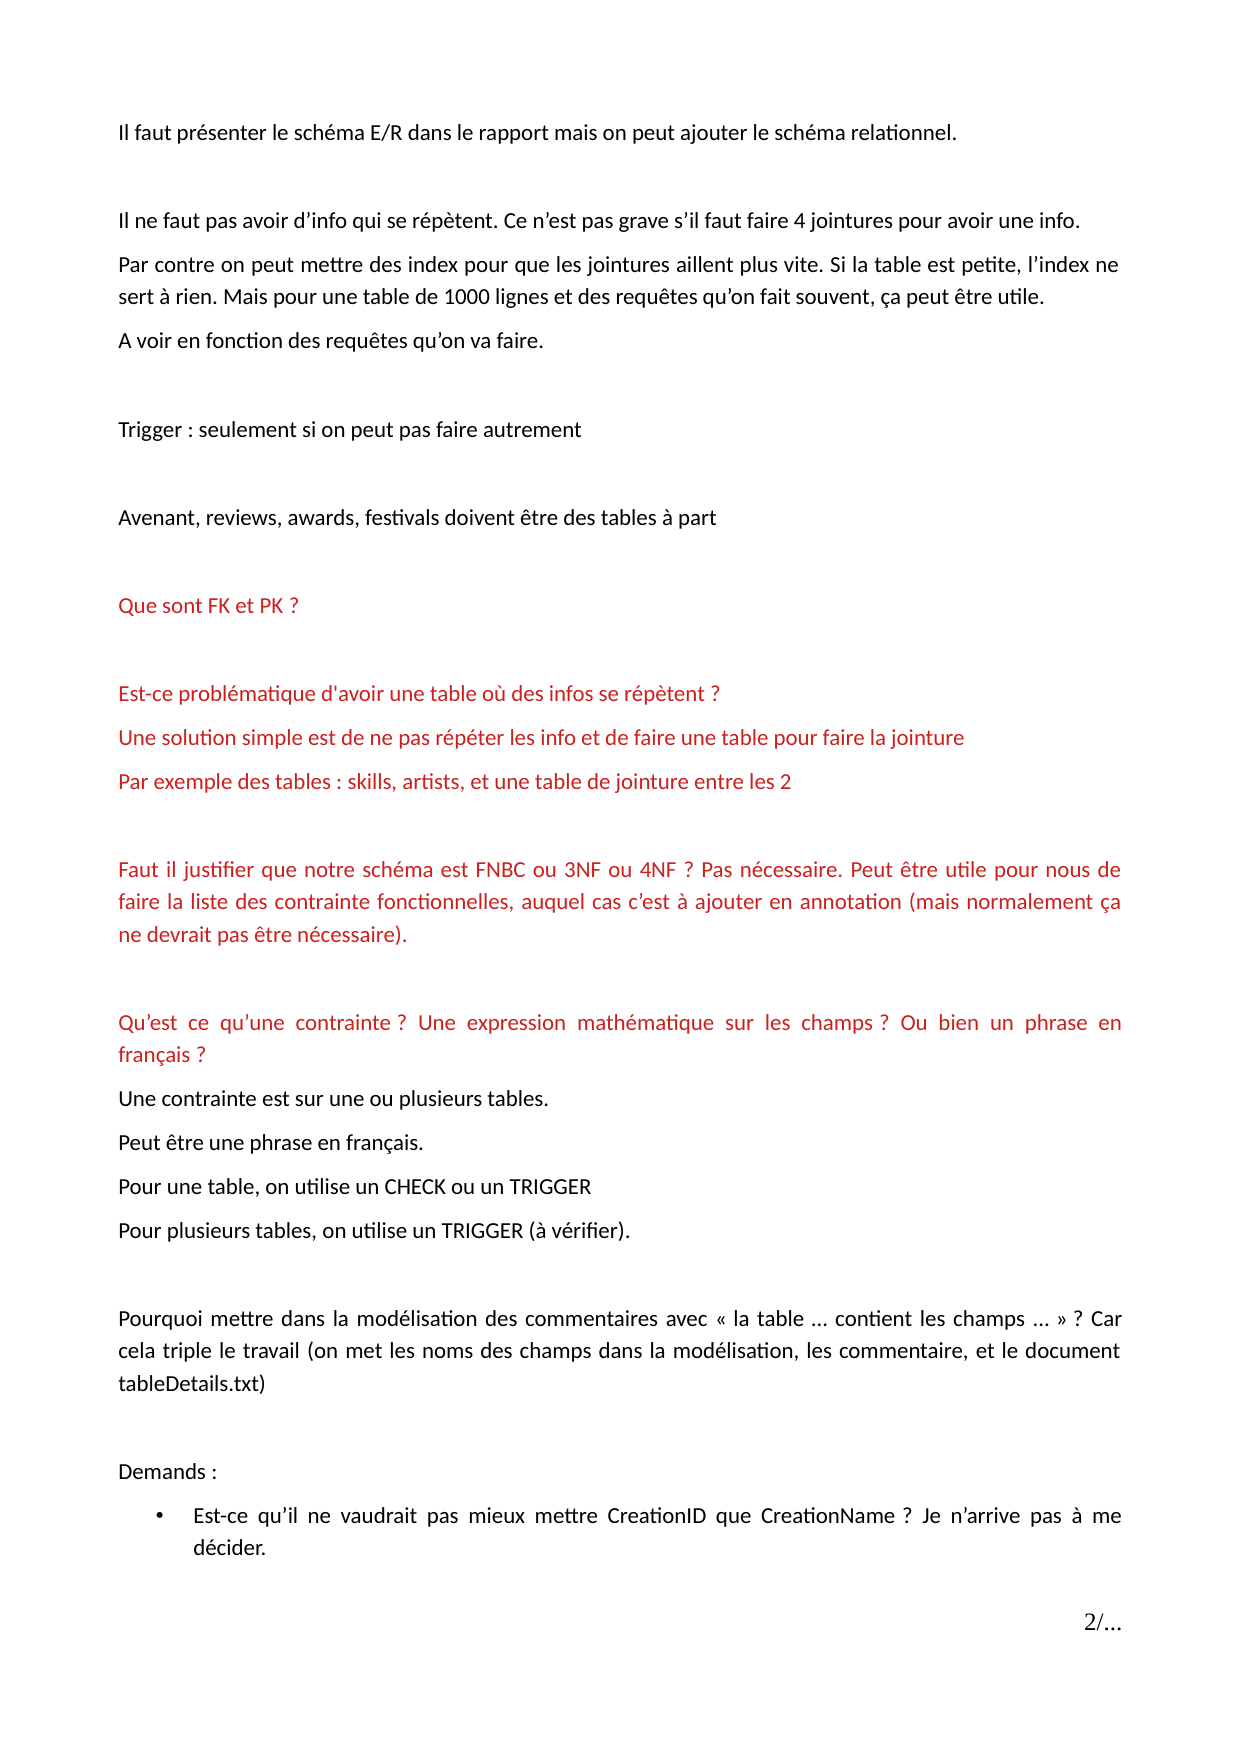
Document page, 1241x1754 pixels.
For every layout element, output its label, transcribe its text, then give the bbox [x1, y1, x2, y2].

text Une contrainte est sur une ou plusieurs tables. [118, 1084, 1122, 1112]
text Pourquoi mettre dans la modélisation des commentaires avec « la table … contient les champs ... » ? Car cela triple le travail (on met les noms des champs dans la modélisation, les commentaire, et le document tableDetails.txt) [118, 1304, 1122, 1397]
text Peut être une phrase en français. [118, 1128, 1122, 1156]
text Une solution simple est de ne pas répéter les info et de faire une table pour faire la jointure [118, 723, 1122, 751]
text Faut il justifier que notre schéma est FNBC ou 3NF ou 4NF ? Pas nécessaire. Peut être utile pour nous de faire la liste des contrainte fonctionnelles, auquel cas c’est à ajouter en annotation (mais normalement ça ne devrait pas être nécessaire). [118, 855, 1122, 948]
text Est-ce problématique d'avoir une table où des infos se répètent ? [118, 679, 1122, 707]
text Demands : [118, 1457, 1122, 1485]
list Est-ce qu’il ne vaudrait pas mieux mettre CreationID que CreationName ? Je n’arrive pas à me décider. [156, 1501, 1122, 1561]
text Trigger : seulement si on peut pas faire autrement [118, 415, 1122, 443]
text Qu’est ce qu’une contrainte ? Une expression mathématique sur les champs ? Ou bien un phrase en français ? [118, 1008, 1122, 1068]
text Que sont FK et PK ? [118, 591, 1122, 619]
text Pour une table, on utilise un CHECK ou un TRIGGER [118, 1172, 1122, 1200]
text A voir en fonction des requêtes qu’on va faire. [118, 327, 1122, 354]
text Par exemple des tables : skills, artists, et une table de jointure entre les 2 [118, 767, 1122, 795]
text Il ne faut pas avoir d’info qui se répètent. Ce n’est pas grave s’il faut faire 4 jointures pour avoir une info. [118, 206, 1122, 234]
text Par contre on peut mettre des index pour que les jointures aillent plus vite. Si la table est petite, l’index ne sert à rien. Mais pour une table de 1000 lignes et des requêtes qu’on fait souvent, ça peut être utile. [118, 250, 1122, 311]
text Il faut présenter le schéma E/R dans le rapport mais on peut ajouter le schéma relationnel. [118, 118, 1122, 146]
text Pour plusieurs tables, on utilise un TRIGGER (à vérifier). [118, 1216, 1122, 1244]
text Avenant, reviews, awards, festivals doivent être des tables à part [118, 503, 1122, 531]
